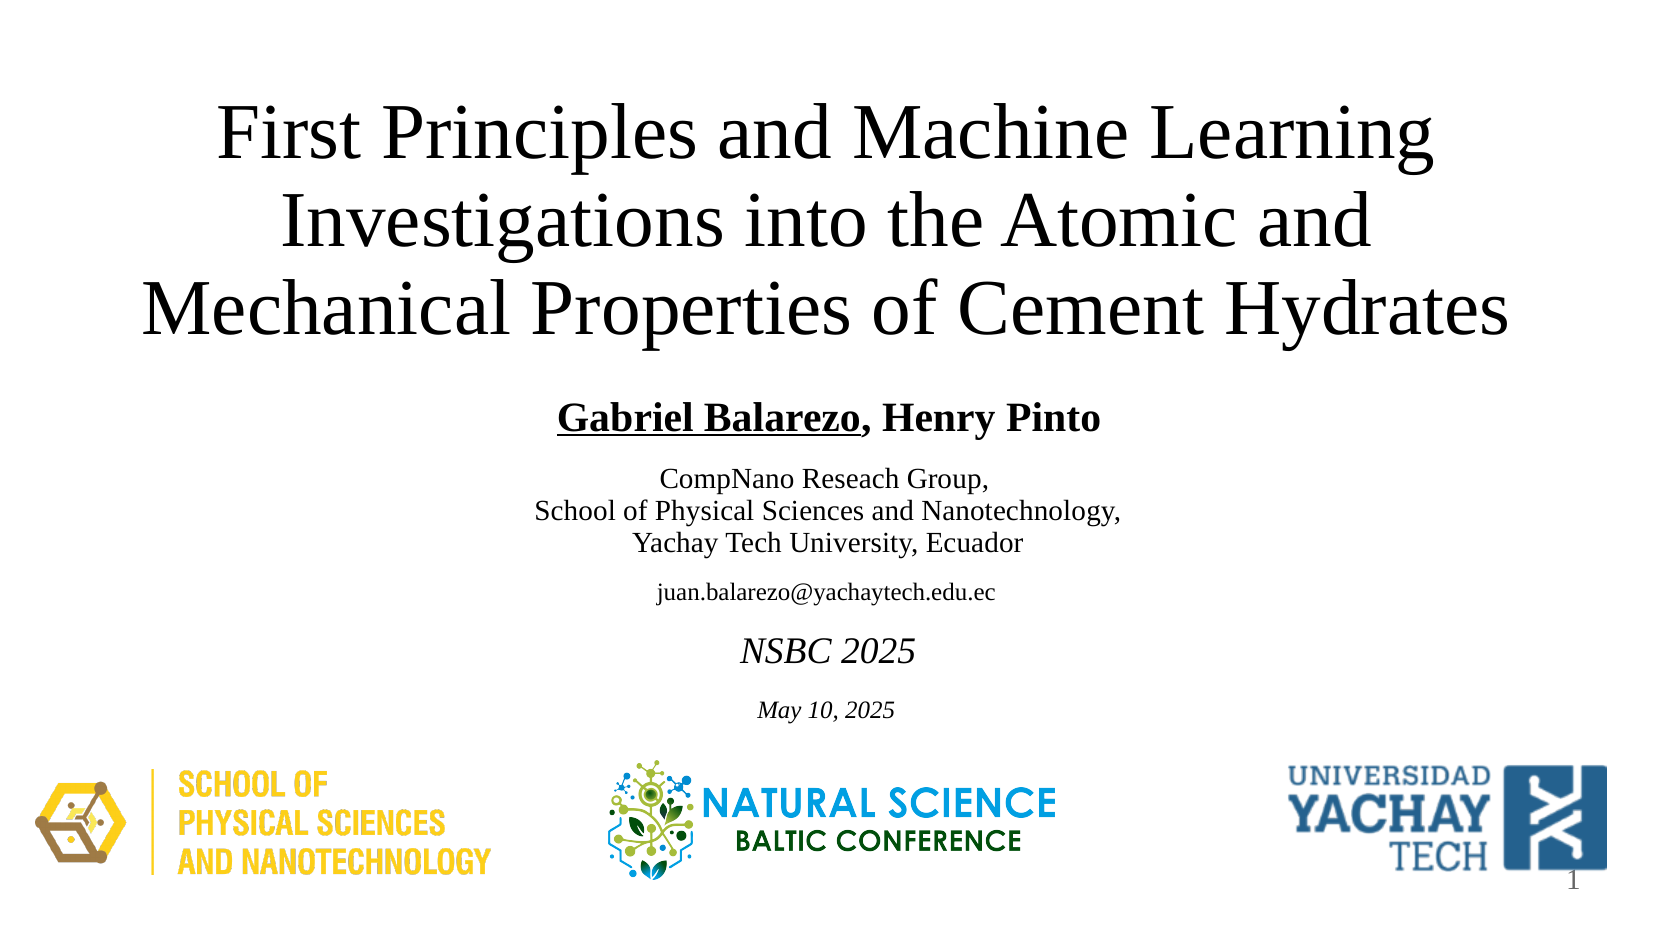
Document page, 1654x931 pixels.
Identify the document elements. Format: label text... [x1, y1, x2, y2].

text_box CompNano Reseach Group, School of Physical Sciences and Nanotechnology, Yachay Tech University, Ecuador [519, 454, 1134, 567]
picture [1284, 761, 1607, 873]
text_box May 10, 2025 [638, 688, 1022, 732]
text_box juan.balarezo@yachaytech.edu.ec [638, 570, 1022, 614]
text_box NSBC 2025 [725, 622, 931, 680]
text_box Gabriel Balarezo, Henry Pinto [542, 386, 1123, 448]
picture [608, 760, 1055, 880]
picture [1045, 794, 1055, 798]
picture [35, 769, 491, 875]
title First Principles and Machine Learning Investigations into the Atomic and Mechanical Properties of Cement Hydrates [100, 64, 1554, 375]
picture [1045, 804, 1055, 811]
